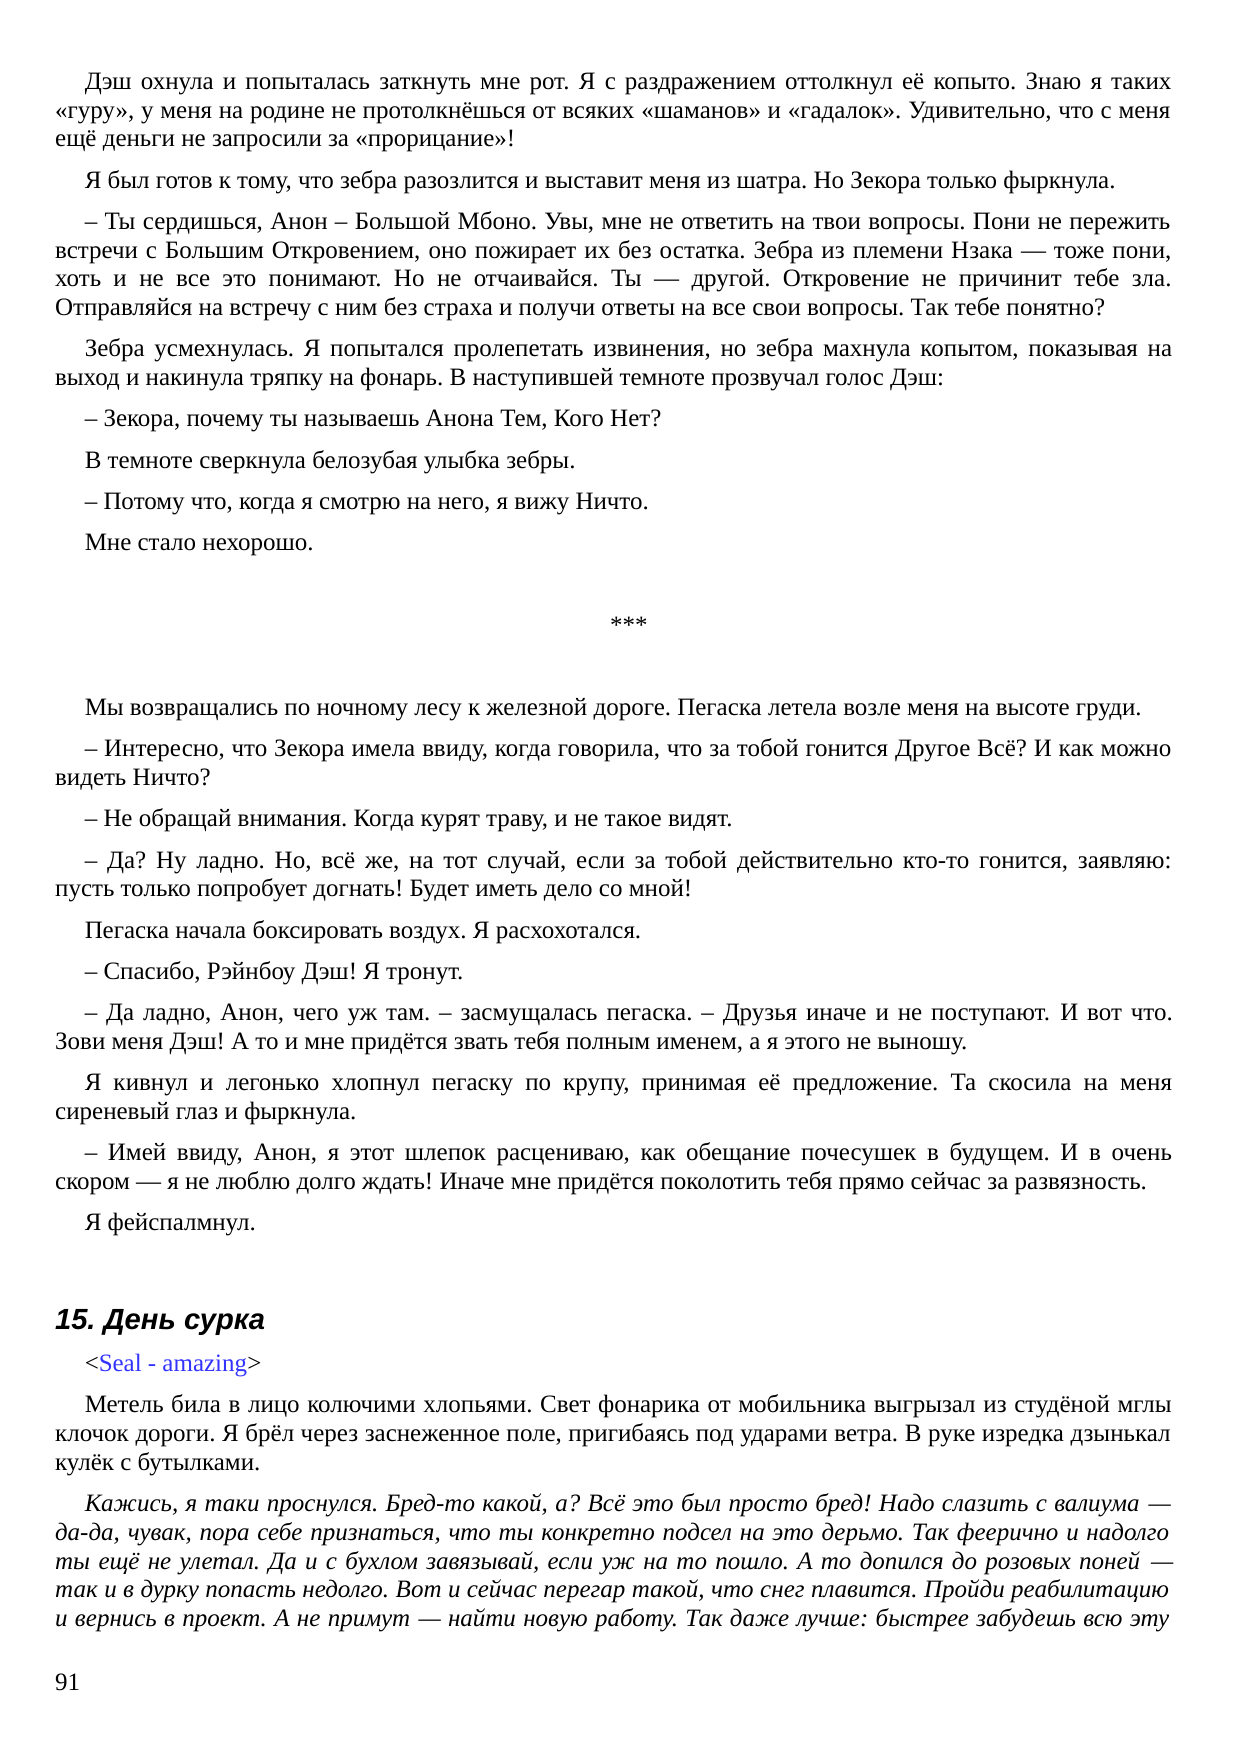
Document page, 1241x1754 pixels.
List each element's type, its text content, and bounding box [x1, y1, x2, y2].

text – Да ладно, Анон, чего уж там. – засмущалась пегаска. – Друзья иначе и не поступают. И вот что. Зови меня Дэш! А то и мне придётся звать тебя полным именем, а я этого не выношу. [55, 997, 1173, 1055]
text Зебра усмехнулась. Я попытался пролепетать извинения, но зебра махнула копытом, показывая на выход и накинула тряпку на фонарь. В наступившей темноте прозвучал голос Дэш: [55, 333, 1173, 391]
text – Интересно, что Зекора имела ввиду, когда говорила, что за тобой гонится Другое Всё? И как можно видеть Ничто? [55, 733, 1173, 791]
text Метель била в лицо колючими хлопьями. Свет фонарика от мобильника выгрызал из студёной мглы клочок дороги. Я брёл через заснеженное поле, пригибаясь под ударами ветра. В руке изредка дзынькал кулёк с бутылками. [55, 1389, 1173, 1476]
text Пегаска начала боксировать воздух. Я расхохотался. [55, 915, 1173, 943]
subtitle 15. День сурка [55, 1302, 1173, 1336]
text – Ты сердишься, Анон – Большой Мбоно. Увы, мне не ответить на твои вопросы. Пони не пережить встречи с Большим Откровением, оно пожирает их без остатка. Зебра из племени Нзака — тоже пони, хоть и не все это понимают. Но не отчаивайся. Ты — другой. Откровение не причинит тебе зла. Отправляйся на встречу с ним без страха и получи ответы на все свои вопросы. Так тебе понятно? [55, 206, 1173, 321]
text Я был готов к тому, что зебра разозлится и выставит меня из шатра. Но Зекора только фыркнула. [55, 165, 1173, 193]
text Мне стало нехорошо. [55, 527, 1173, 556]
text – Имей ввиду, Анон, я этот шлепок расцениваю, как обещание почесушек в будущем. И в очень скором — я не люблю долго ждать! Иначе мне придётся поколотить тебя прямо сейчас за развязность. [55, 1137, 1173, 1195]
text Кажись, я таки проснулся. Бред-то какой, а? Всё это был просто бред! Надо слазить с валиума — да-да, чувак, пора себе признаться, что ты конкретно подсел на это дерьмо. Так феерично и надолго ты ещё не улетал. Да и с бухлом завязывай, если уж на то пошло. А то допился до розовых поней — так и в дурку попасть недолго. Вот и сейчас перегар такой, что снег плавится. Пройди реабилитацию и вернись в проект. А не примут — найти новую работу. Так даже лучше: быстрее забудешь всю эту [55, 1488, 1173, 1632]
text – Спасибо, Рэйнбоу Дэш! Я тронут. [55, 956, 1173, 985]
text Я кивнул и легонько хлопнул пегаску по крупу, принимая её предложение. Та скосила на меня сиреневый глаз и фыркнула. [55, 1067, 1173, 1125]
text – Да? Ну ладно. Но, всё же, на тот случай, если за тобой действительно кто-то гонится, заявляю: пусть только попробует догнать! Будет иметь дело со мной! [55, 845, 1173, 902]
text В темноте сверкнула белозубая улыбка зебры. [55, 445, 1173, 473]
text – Потому что, когда я смотрю на него, я вижу Ничто. [55, 486, 1173, 515]
text <Seal - amazing> [55, 1348, 1173, 1377]
text – Зекора, почему ты называешь Анона Тем, Кого Нет? [55, 403, 1173, 432]
text Мы возвращались по ночному лесу к железной дороге. Пегаска летела возле меня на высоте груди. [55, 692, 1173, 721]
text – Не обращай внимания. Когда курят траву, и не такое видят. [55, 803, 1173, 832]
text Дэш охнула и попыталась заткнуть мне рот. Я с раздражением оттолкнул её копыто. Знаю я таких «гуру», у меня на родине не протолкнёшься от всяких «шаманов» и «гадалок». Удивительно, что с меня ещё деньги не запросили за «прорицание»! [55, 66, 1173, 152]
text *** [55, 610, 1173, 638]
text Я фейспалмнул. [55, 1207, 1173, 1236]
